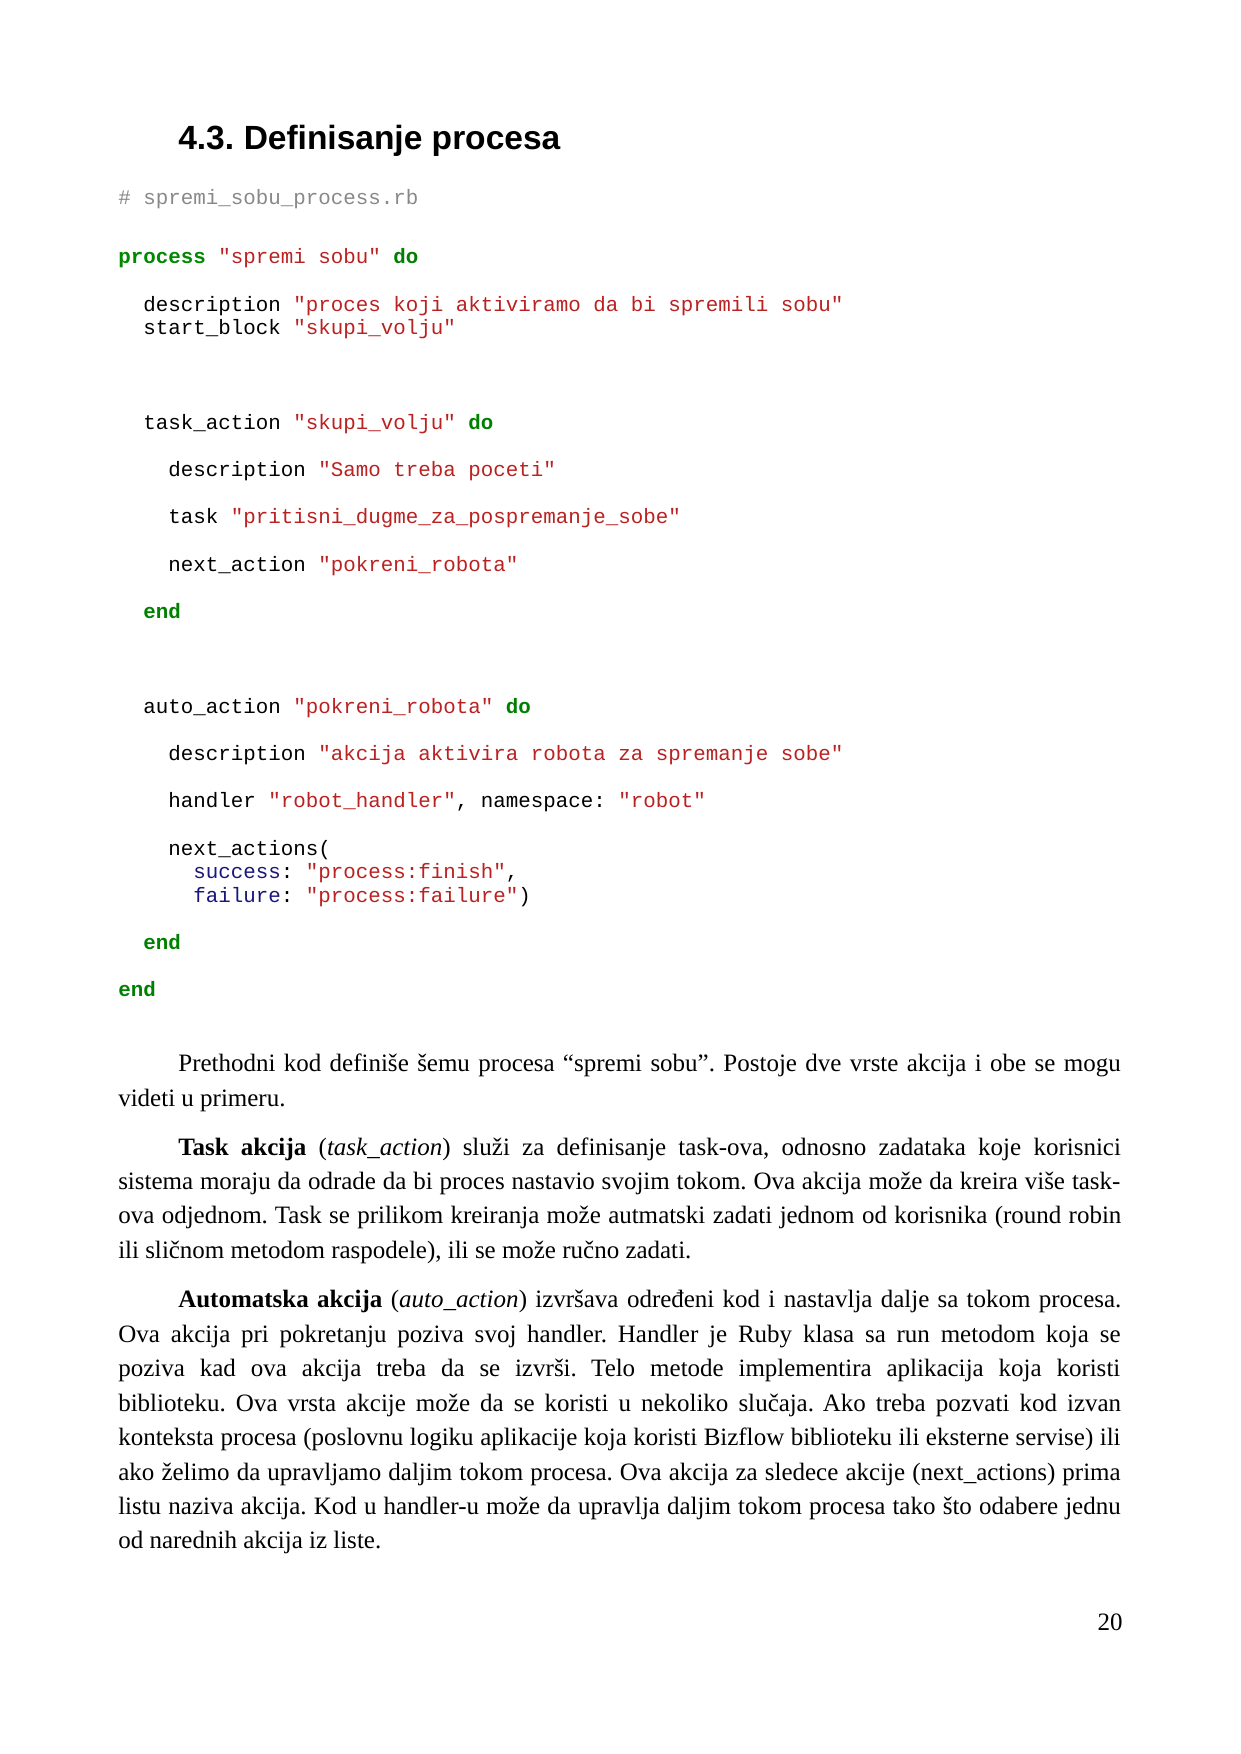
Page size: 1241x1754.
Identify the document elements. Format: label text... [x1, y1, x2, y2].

text Task akcija (task_action) služi za definisanje task-ova, odnosno zadataka koje korisnici sistema moraju da odrade da bi proces nastavio svojim tokom. Ova akcija može da kreira više task-ova odjednom. Task se prilikom kreiranja može autmatski zadati jednom od korisnika (round robin ili sličnom metodom raspodele), ili se može ručno zadati. [118, 1132, 1122, 1264]
text end [118, 979, 1122, 1003]
text next_action "pokreni_robota" [118, 554, 1122, 577]
text task "pritisni_dugme_za_pospremanje_sobe" [118, 507, 1122, 530]
text end [118, 601, 1122, 625]
text Automatska akcija (auto_action) izvršava određeni kod i nastavlja dalje sa tokom procesa. Ova akcija pri pokretanju poziva svoj handler. Handler je Ruby klasa sa run metodom koja se poziva kad ova akcija treba da se izvrši. Telo metode implementira aplikacija koja koristi biblioteku. Ova vrsta akcije može da se koristi u nekoliko slučaja. Ako treba pozvati kod izvan konteksta procesa (poslovnu logiku aplikacije koja koristi Bizflow biblioteku ili eksterne servise) ili ako želimo da upravljamo daljim tokom procesa. Ova akcija za sledece akcije (next_actions) prima listu naziva akcija. Kod u handler-u može da upravlja daljim tokom procesa tako što odabere jednu od narednih akcija iz liste. [118, 1284, 1122, 1554]
text start_block "skupi_volju" [118, 317, 1122, 341]
text failure: "process:failure") [118, 885, 1122, 908]
text # spremi_sobu_process.rb [118, 187, 1122, 210]
text auto_action "pokreni_robota" do [118, 696, 1122, 719]
text success: "process:finish", [118, 861, 1122, 885]
text description "akcija aktivira robota za spremanje sobe" [118, 743, 1122, 767]
text description "proces koji aktiviramo da bi spremili sobu" [118, 294, 1122, 317]
text task_action "skupi_volju" do [118, 412, 1122, 436]
text description "Samo treba poceti" [118, 459, 1122, 483]
subtitle Definisanje procesa [118, 118, 1122, 157]
text end [118, 932, 1122, 956]
text Prethodni kod definiše šemu procesa “spremi sobu”. Postoje dve vrste akcija i obe se mogu videti u primeru. [118, 1048, 1122, 1111]
text process "spremi sobu" do [118, 246, 1122, 270]
text next_actions( [118, 838, 1122, 861]
text handler "robot_handler", namespace: "robot" [118, 790, 1122, 814]
